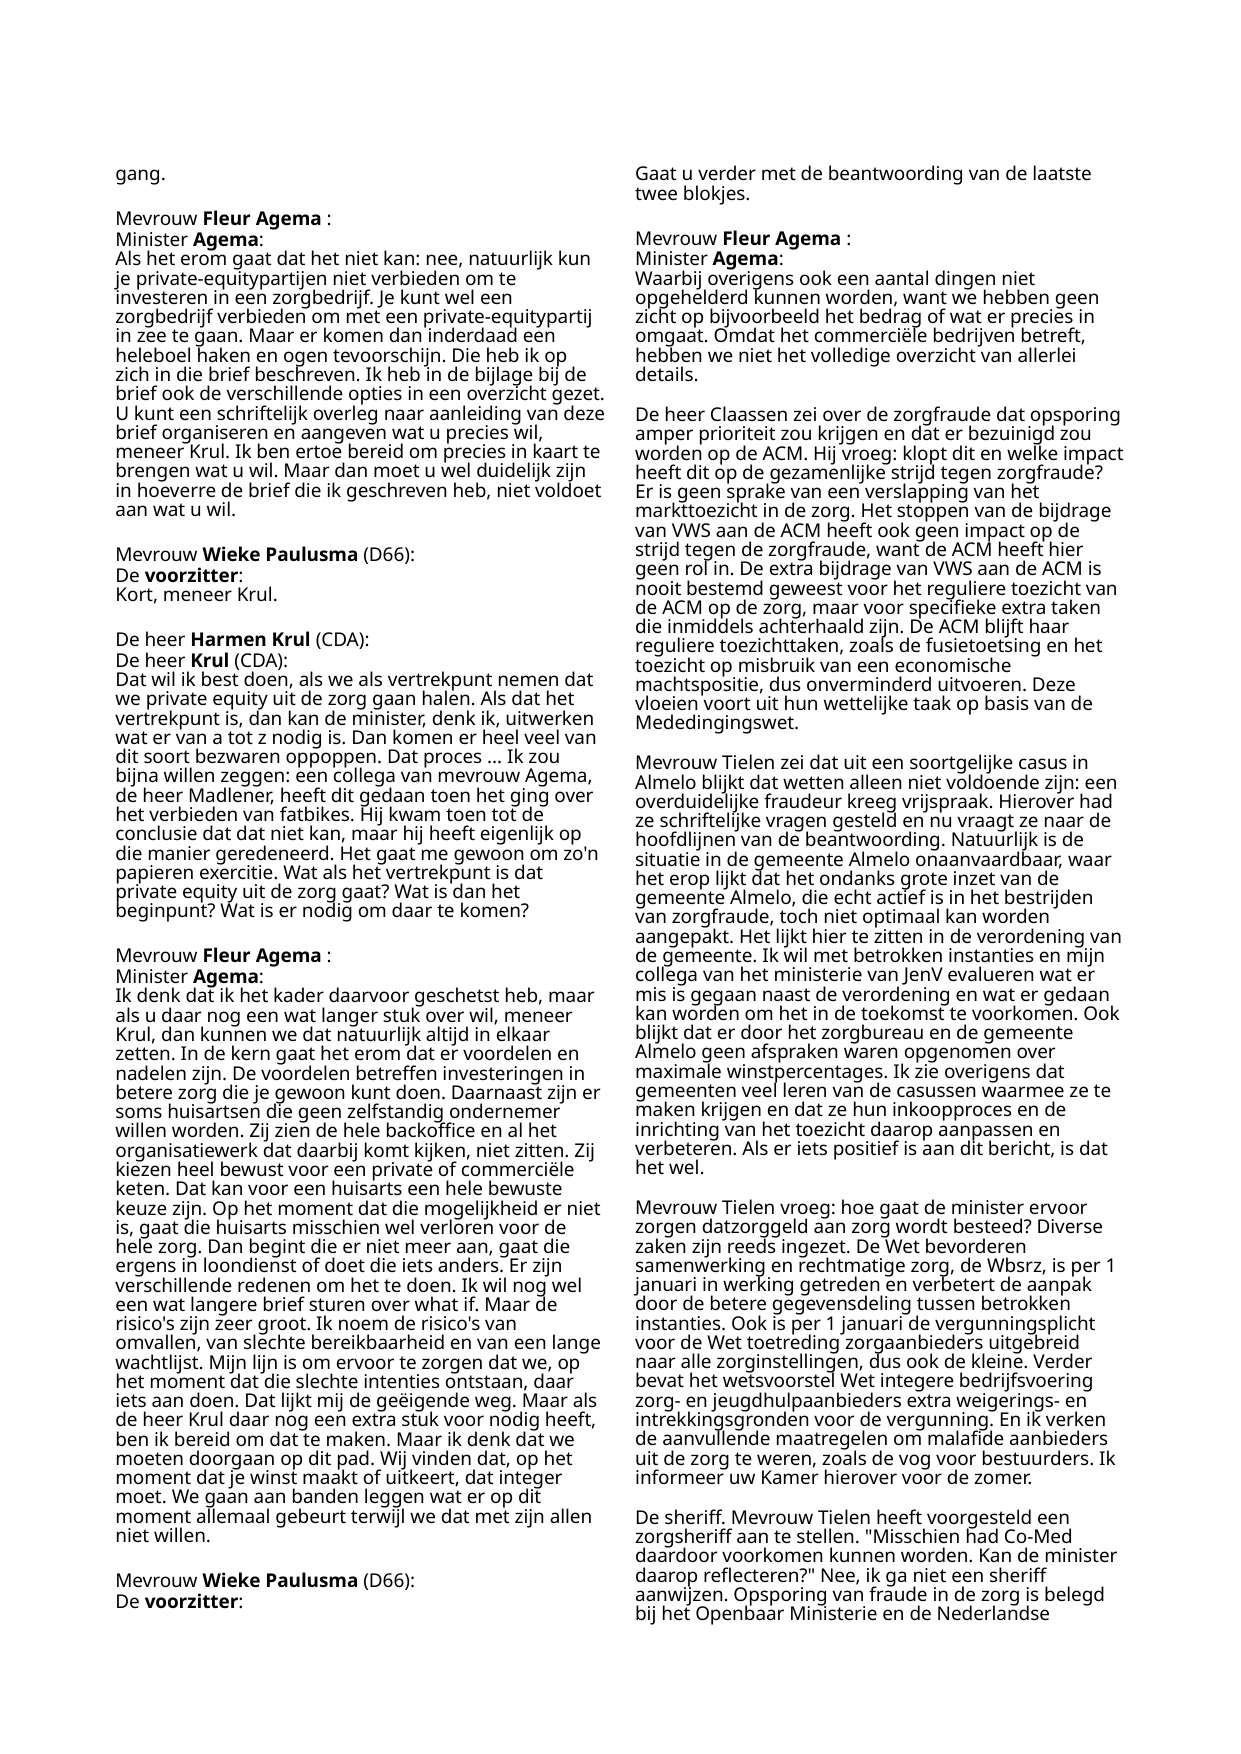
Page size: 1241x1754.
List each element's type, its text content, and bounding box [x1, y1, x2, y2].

text De heer Krul (CDA): [115, 652, 605, 671]
text Minister Agema: [115, 968, 605, 987]
text Mevrouw Wieke Paulusma (D66): [115, 541, 605, 567]
text De heer Claassen zei over de zorgfraude dat opsporing amper prioriteit zou krijgen en dat er bezuinigd zou worden op de ACM. Hij vroeg: klopt dit en welke impact heeft dit op de gezamenlijke strijd tegen zorgfraude? Er is geen sprake van een verslapping van het markttoezicht in de zorg. Het stoppen van de bijdrage van VWS aan de ACM heeft ook geen impact op de strijd tegen de zorgfraude, want de ACM heeft hier geen rol in. De extra bijdrage van VWS aan de ACM is nooit bestemd geweest voor het reguliere toezicht van de ACM op de zorg, maar voor specifieke extra taken die inmiddels achterhaald zijn. De ACM blijft haar reguliere toezichttaken, zoals de fusietoetsing en het toezicht op misbruik van een economische machtspositie, dus onverminderd uitvoeren. Deze vloeien voort uit hun wettelijke taak op basis van de Mededingingswet. [635, 406, 1125, 734]
text Mevrouw Fleur Agema : [115, 205, 605, 231]
text Mevrouw Wieke Paulusma (D66): [115, 1567, 605, 1593]
text Minister Agema: [115, 231, 605, 250]
text Kort, meneer Krul. [115, 586, 605, 605]
text De sheriff. Mevrouw Tielen heeft voorgesteld een zorgsheriff aan te stellen. "Misschien had Co-Med daardoor voorkomen kunnen worden. Kan de minister daarop reflecteren?" Nee, ik ga niet een sheriff aanwijzen. Opsporing van fraude in de zorg is belegd bij het Openbaar Ministerie en de Nederlandse [635, 1509, 1125, 1624]
text De voorzitter: [115, 1593, 605, 1612]
text Gaat u verder met de beantwoording van de laatste twee blokjes. [635, 165, 1125, 204]
text Mevrouw Tielen zei dat uit een soortgelijke casus in Almelo blijkt dat wetten alleen niet voldoende zijn: een overduidelijke fraudeur kreeg vrijspraak. Hierover had ze schriftelijke vragen gesteld en nu vraagt ze naar de hoofdlijnen van de beantwoording. Natuurlijk is de situatie in de gemeente Almelo onaanvaardbaar, waar het erop lijkt dat het ondanks grote inzet van de gemeente Almelo, die echt actief is in het bestrijden van zorgfraude, toch niet optimaal kan worden aangepakt. Het lijkt hier te zitten in de verordening van de gemeente. Ik wil met betrokken instanties en mijn collega van het ministerie van JenV evalueren wat er mis is gegaan naast de verordening en wat er gedaan kan worden om het in de toekomst te voorkomen. Ook blijkt dat er door het zorgbureau en de gemeente Almelo geen afspraken waren opgenomen over maximale winstpercentages. Ik zie overigens dat gemeenten veel leren van de casussen waarmee ze te maken krijgen en dat ze hun inkoopproces en de inrichting van het toezicht daarop aanpassen en verbeteren. Als er iets positief is aan dit bericht, is dat het wel. [635, 754, 1125, 1178]
text De heer Harmen Krul (CDA): [115, 626, 605, 652]
text Als het erom gaat dat het niet kan: nee, natuurlijk kun je private-equitypartijen niet verbieden om te investeren in een zorgbedrijf. Je kunt wel een zorgbedrijf verbieden om met een private-equitypartij in zee te gaan. Maar er komen dan inderdaad een heleboel haken en ogen tevoorschijn. Die heb ik op zich in die brief beschreven. Ik heb in de bijlage bij de brief ook de verschillende opties in een overzicht gezet. U kunt een schriftelijk overleg naar aanleiding van deze brief organiseren en aangeven wat u precies wil, meneer Krul. Ik ben ertoe bereid om precies in kaart te brengen wat u wil. Maar dan moet u wel duidelijk zijn in hoeverre de brief die ik geschreven heb, niet voldoet aan wat u wil. [115, 250, 605, 520]
text Minister Agema: [635, 250, 1125, 270]
text gang. [115, 165, 605, 184]
text Dat wil ik best doen, als we als vertrekpunt nemen dat we private equity uit de zorg gaan halen. Als dat het vertrekpunt is, dan kan de minister, denk ik, uitwerken wat er van a tot z nodig is. Dan komen er heel veel van dit soort bezwaren oppoppen. Dat proces ... Ik zou bijna willen zeggen: een collega van mevrouw Agema, de heer Madlener, heeft dit gedaan toen het ging over het verbieden van fatbikes. Hij kwam toen tot de conclusie dat dat niet kan, maar hij heeft eigenlijk op die manier geredeneerd. Het gaat me gewoon om zo'n papieren exercitie. Wat als het vertrekpunt is dat private equity uit de zorg gaat? Wat is dan het beginpunt? Wat is er nodig om daar te komen? [115, 671, 605, 922]
text De voorzitter: [115, 567, 605, 586]
text Waarbij overigens ook een aantal dingen niet opgehelderd kunnen worden, want we hebben geen zicht op bijvoorbeeld het bedrag of wat er precies in omgaat. Omdat het commerciële bedrijven betreft, hebben we niet het volledige overzicht van allerlei details. [635, 270, 1125, 385]
text Mevrouw Fleur Agema : [635, 225, 1125, 250]
text Mevrouw Tielen vroeg: hoe gaat de minister ervoor zorgen datzorggeld aan zorg wordt besteed? Diverse zaken zijn reeds ingezet. De Wet bevorderen samenwerking en rechtmatige zorg, de Wbsrz, is per 1 januari in werking getreden en verbetert de aanpak door de betere gegevensdeling tussen betrokken instanties. Ook is per 1 januari de vergunningsplicht voor de Wet toetreding zorgaanbieders uitgebreid naar alle zorginstellingen, dus ook de kleine. Verder bevat het wetsvoorstel Wet integere bedrijfsvoering zorg- en jeugdhulpaanbieders extra weigerings- en intrekkingsgronden voor de vergunning. En ik verken de aanvullende maatregelen om malafide aanbieders uit de zorg te weren, zoals de vog voor bestuurders. Ik informeer uw Kamer hierover voor de zomer. [635, 1199, 1125, 1488]
text Ik denk dat ik het kader daarvoor geschetst heb, maar als u daar nog een wat langer stuk over wil, meneer Krul, dan kunnen we dat natuurlijk altijd in elkaar zetten. In de kern gaat het erom dat er voordelen en nadelen zijn. De voordelen betreffen investeringen in betere zorg die je gewoon kunt doen. Daarnaast zijn er soms huisartsen die geen zelfstandig ondernemer willen worden. Zij zien de hele backoffice en al het organisatiewerk dat daarbij komt kijken, niet zitten. Zij kiezen heel bewust voor een private of commerciële keten. Dat kan voor een huisarts een hele bewuste keuze zijn. Op het moment dat die mogelijkheid er niet is, gaat die huisarts misschien wel verloren voor de hele zorg. Dan begint die er niet meer aan, gaat die ergens in loondienst of doet die iets anders. Er zijn verschillende redenen om het te doen. Ik wil nog wel een wat langere brief sturen over what if. Maar de risico's zijn zeer groot. Ik noem de risico's van omvallen, van slechte bereikbaarheid en van een lange wachtlijst. Mijn lijn is om ervoor te zorgen dat we, op het moment dat die slechte intenties ontstaan, daar iets aan doen. Dat lijkt mij de geëigende weg. Maar als de heer Krul daar nog een extra stuk voor nodig heeft, ben ik bereid om dat te maken. Maar ik denk dat we moeten doorgaan op dit pad. Wij vinden dat, op het moment dat je winst maakt of uitkeert, dat integer moet. We gaan aan banden leggen wat er op dit moment allemaal gebeurt terwijl we dat met zijn allen niet willen. [115, 987, 605, 1546]
text Mevrouw Fleur Agema : [115, 942, 605, 968]
